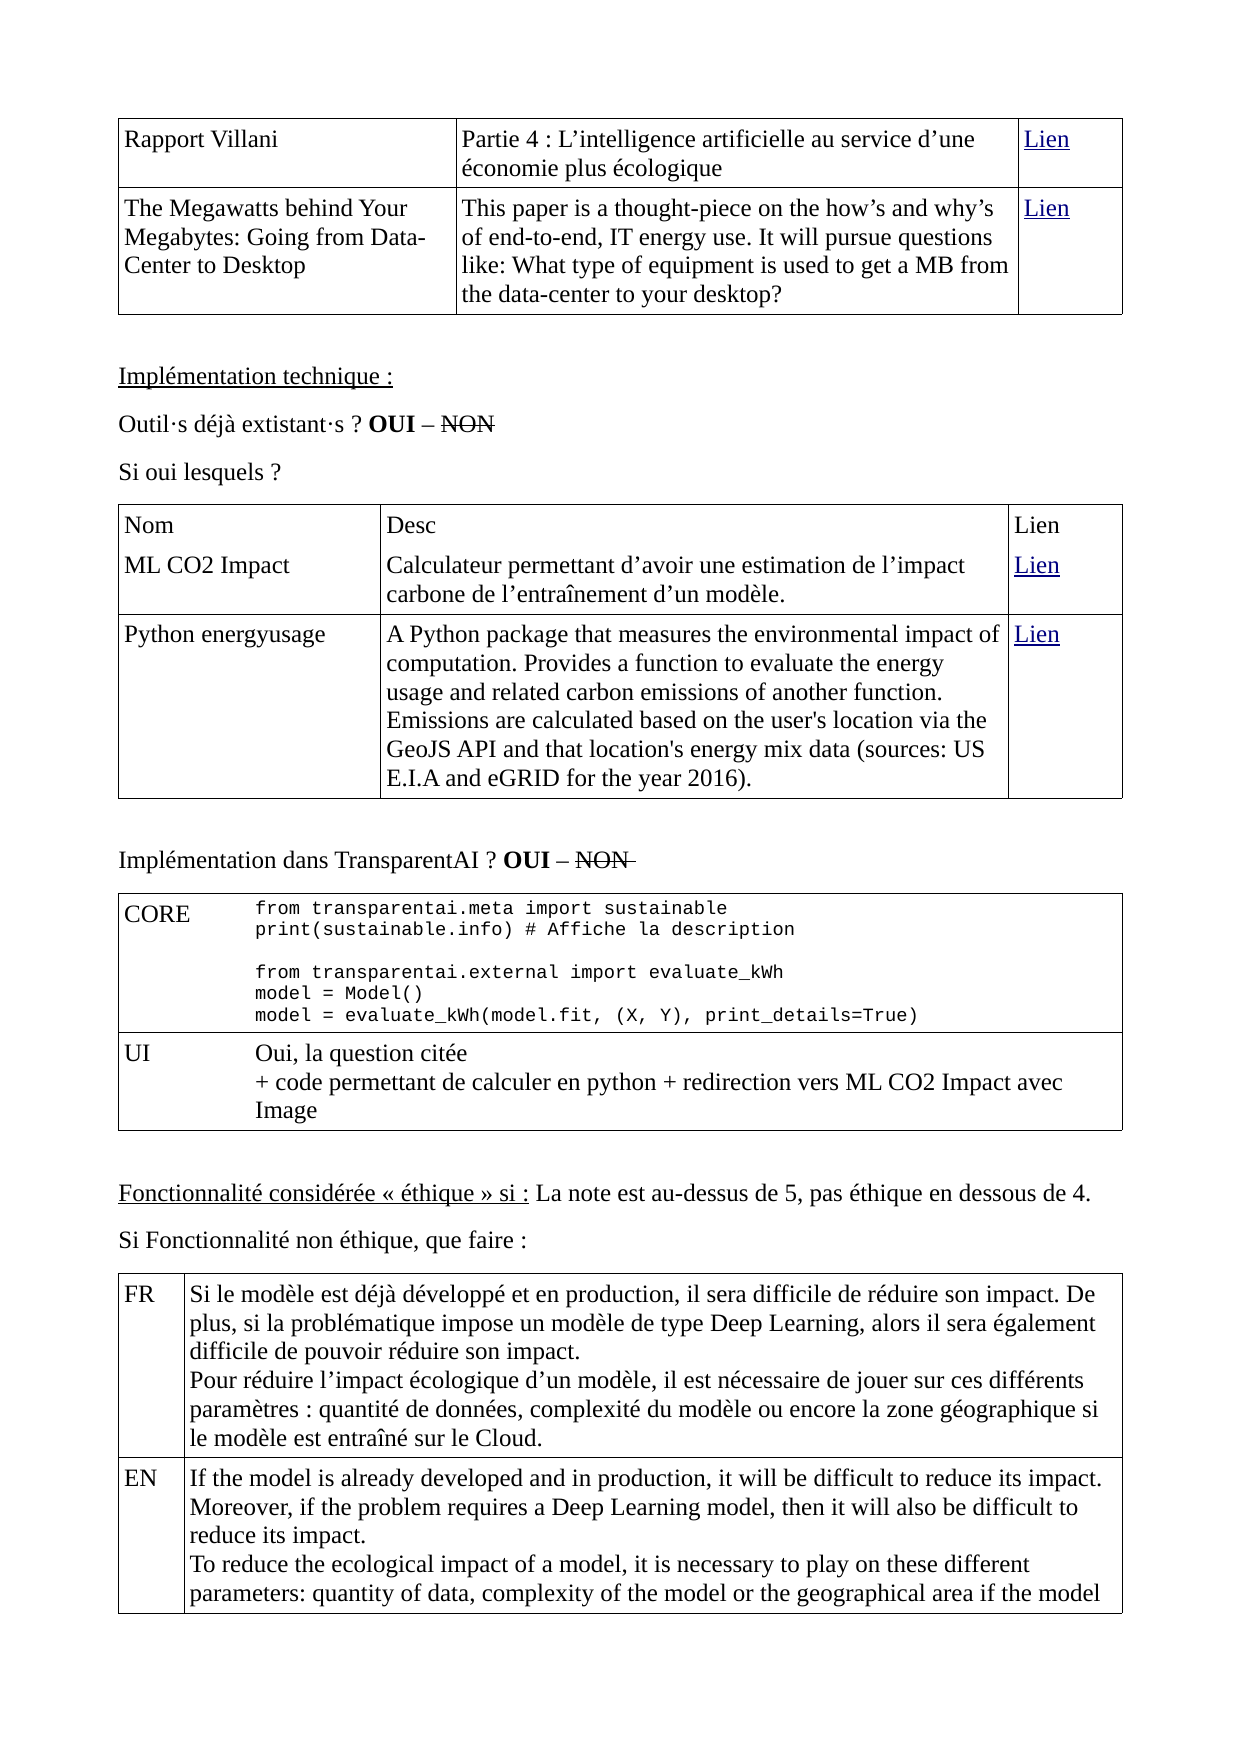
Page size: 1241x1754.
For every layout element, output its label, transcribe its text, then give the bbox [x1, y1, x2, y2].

table_cell Lien [1019, 188, 1122, 314]
text Implémentation dans TransparentAI ? OUI – NON [118, 845, 1122, 874]
table_header CORE [119, 894, 249, 1032]
table_cell Partie 4 : L’intelligence artificielle au service d’une économie plus écologique [457, 119, 1018, 187]
text Outil·s déjà extistant·s ? OUI – NON [118, 409, 1122, 438]
table_header Desc [381, 505, 1008, 544]
table_cell The Megawatts behind Your Megabytes: Going from Data-Center to Desktop [119, 188, 456, 314]
text Si oui lesquels ? [118, 457, 1122, 485]
table_header Lien [1009, 505, 1122, 544]
table_cell If the model is already developed and in production, it will be difficult to reduce its impact. Moreover, if the problem requires a Deep Learning model, then it will also be difficult to reduce its impact. To reduce the ecological impact of a model, it is necessary to play on these different parameters: quantity of data, complexity of the model or the geographical area if the model [185, 1458, 1122, 1612]
table_cell Oui, la question citée + code permettant de calculer en python + redirection vers ML CO2 Impact avec Image [249, 1033, 1122, 1130]
table_cell Lien [1009, 545, 1122, 613]
table_cell This paper is a thought-piece on the how’s and why’s of end-to-end, IT energy use. It will pursue questions like: What type of equipment is used to get a MB from the data-center to your desktop? [457, 188, 1018, 314]
table_cell Calculateur permettant d’avoir une estimation de l’impact carbone de l’entraînement d’un modèle. [381, 545, 1008, 613]
table_header from transparentai.meta import sustainable print(sustainable.info) # Affiche la description from transparentai.external import evaluate_kWh model = Model() model = evaluate_kWh(model.fit, (X, Y), print_details=True) [249, 894, 1122, 1032]
text Implémentation technique : [118, 361, 1122, 390]
table_cell Lien [1009, 615, 1122, 798]
table_cell A Python package that measures the environmental impact of computation. Provides a function to evaluate the energy usage and related carbon emissions of another function. Emissions are calculated based on the user's location via the GeoJS API and that location's energy mix data (sources: US E.I.A and eGRID for the year 2016). [381, 615, 1008, 798]
table_header FR [119, 1274, 184, 1457]
table_cell Python energyusage [119, 615, 380, 798]
table_header Si le modèle est déjà développé et en production, il sera difficile de réduire son impact. De plus, si la problématique impose un modèle de type Deep Learning, alors il sera également difficile de pouvoir réduire son impact. Pour réduire l’impact écologique d’un modèle, il est nécessaire de jouer sur ces différents paramètres : quantité de données, complexité du modèle ou encore la zone géographique si le modèle est entraîné sur le Cloud. [185, 1274, 1122, 1457]
table_cell UI [119, 1033, 249, 1130]
text Si Fonctionnalité non éthique, que faire : [118, 1225, 1122, 1254]
table_cell Lien [1019, 119, 1122, 187]
table_header Nom [119, 505, 380, 544]
table_cell Rapport Villani [119, 119, 456, 187]
text Fonctionnalité considérée « éthique » si : La note est au-dessus de 5, pas éthique en dessous de 4. [118, 1178, 1122, 1207]
table_cell EN [119, 1458, 184, 1612]
table_cell ML CO2 Impact [119, 545, 380, 613]
